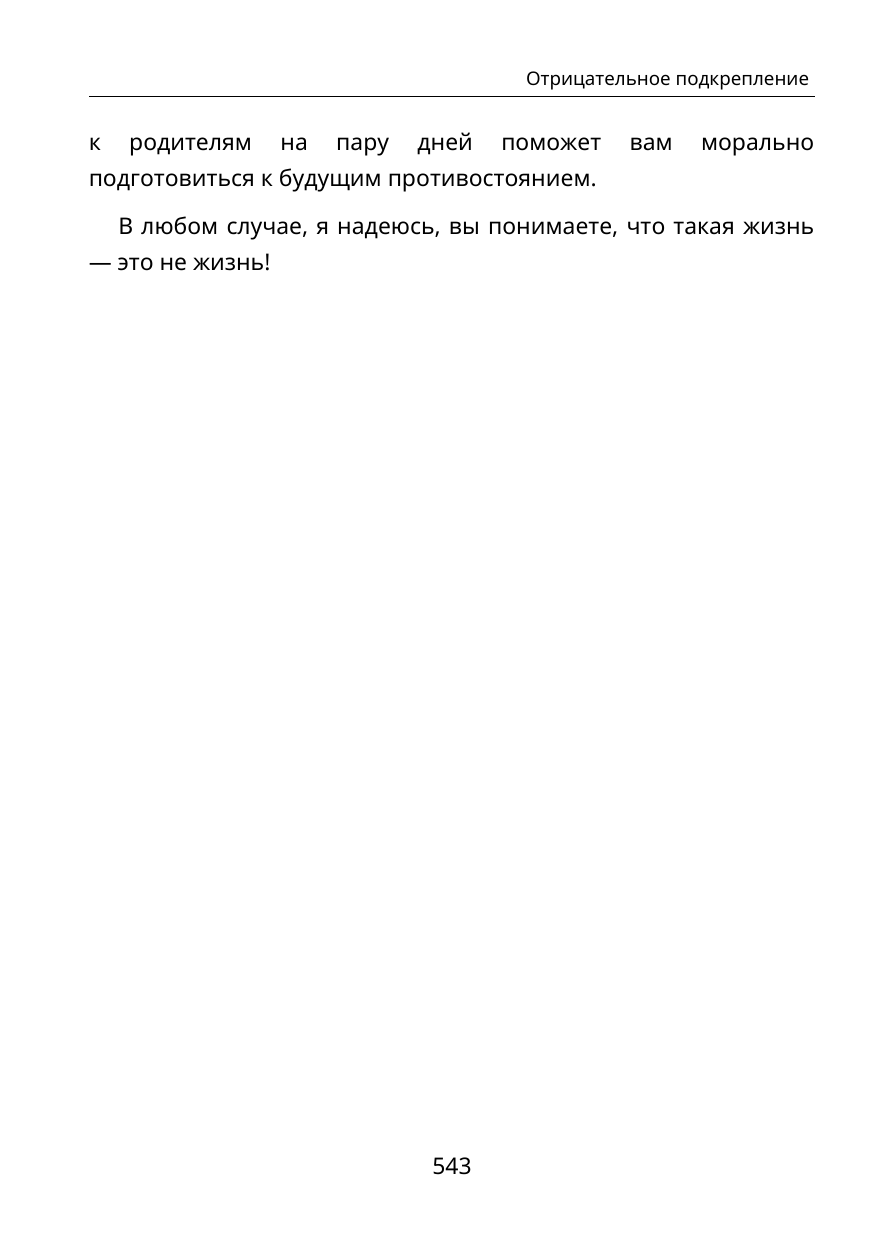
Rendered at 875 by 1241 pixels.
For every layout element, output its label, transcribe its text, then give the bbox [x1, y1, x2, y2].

text к родителям на пару дней поможет вам морально подготовиться к будущим противостоянием. [88, 126, 815, 193]
text В любом случае, я надеюсь, вы понимаете, что такая жизнь — это не жизнь! [88, 210, 815, 277]
